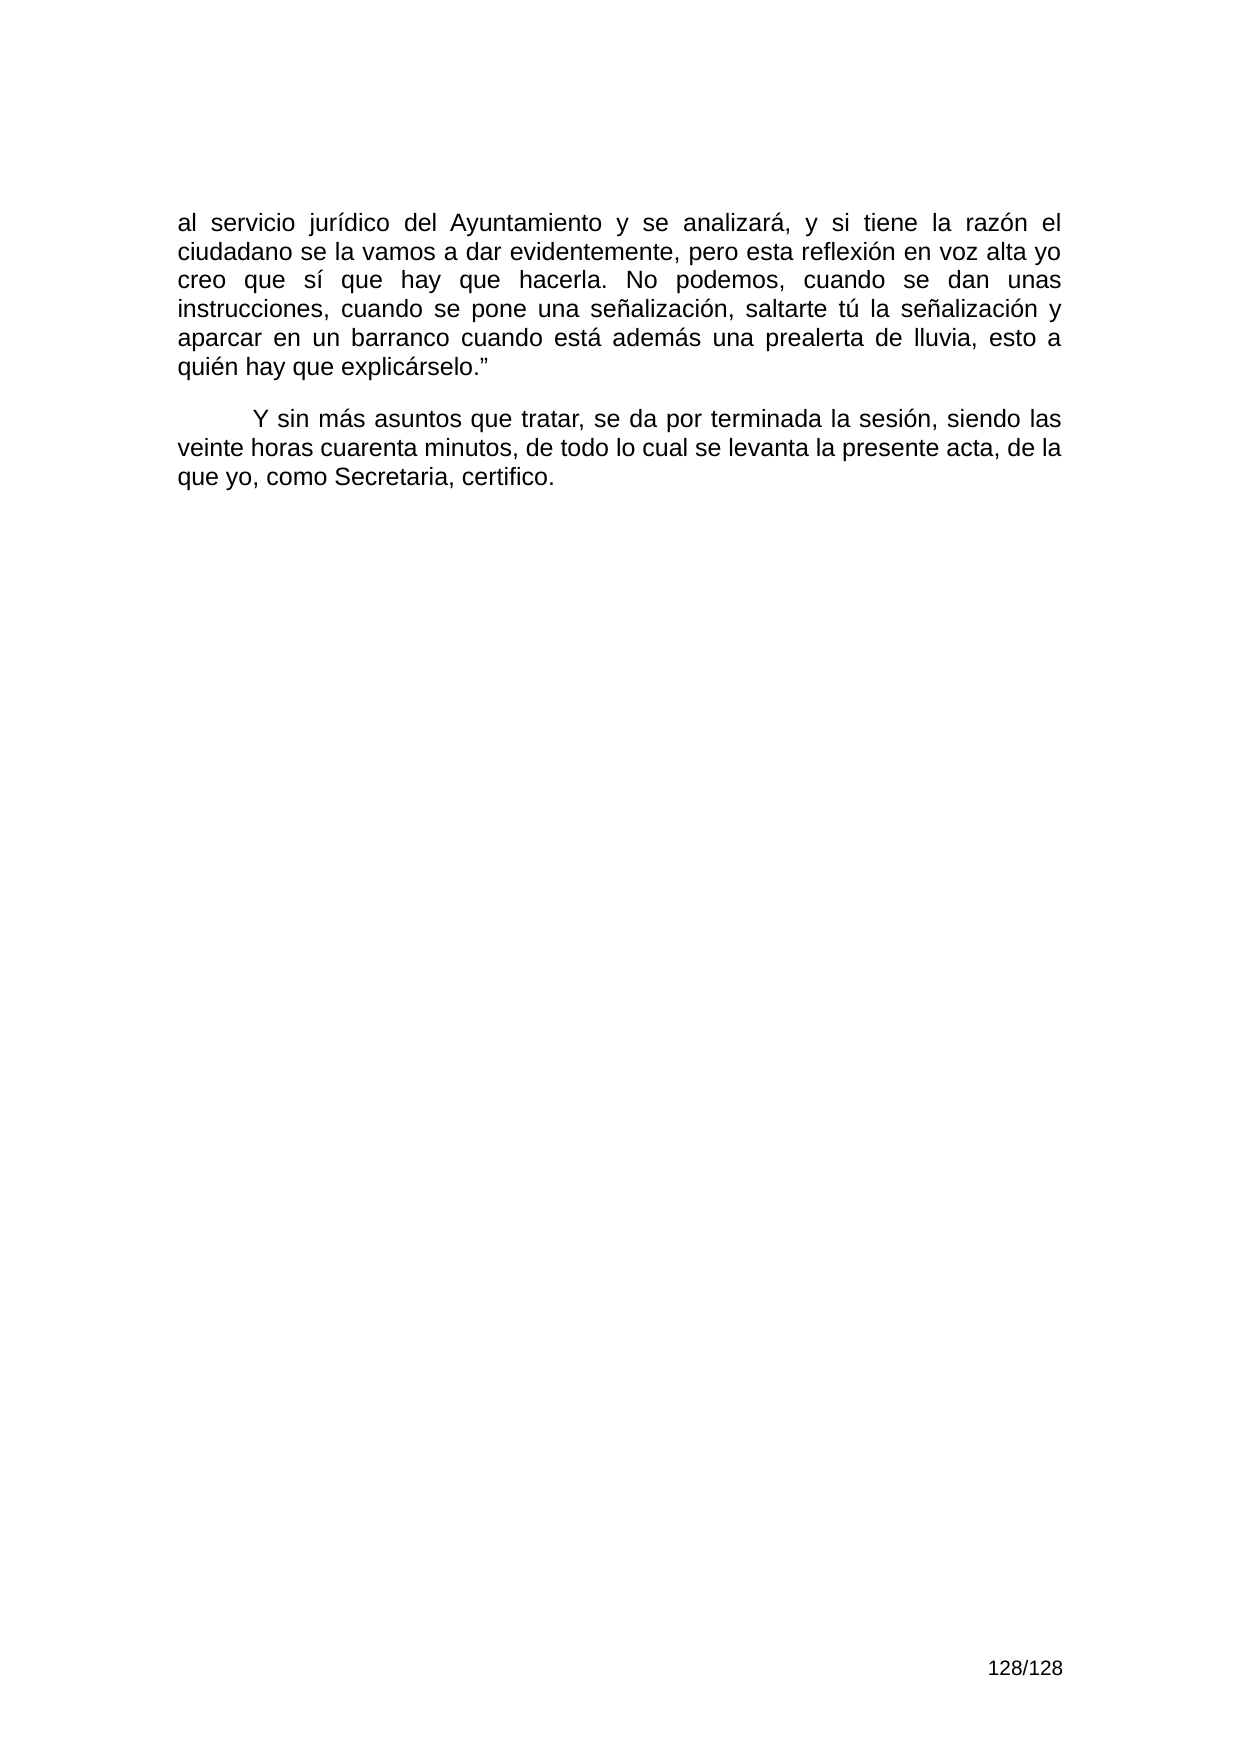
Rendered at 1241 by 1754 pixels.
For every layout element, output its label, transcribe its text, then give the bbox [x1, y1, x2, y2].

text Y sin más asuntos que tratar, se da por terminada la sesión, siendo las veinte horas cuarenta minutos, de todo lo cual se levanta la presente acta, de la que yo, como Secretaria, certifico. [177, 404, 1063, 491]
text al servicio jurídico del Ayuntamiento y se analizará, y si tiene la razón el ciudadano se la vamos a dar evidentemente, pero esta reflexión en voz alta yo creo que sí que hay que hacerla. No podemos, cuando se dan unas instrucciones, cuando se pone una señalización, saltarte tú la señalización y aparcar en un barranco cuando está además una prealerta de lluvia, esto a quién hay que explicárselo.” [177, 208, 1063, 380]
